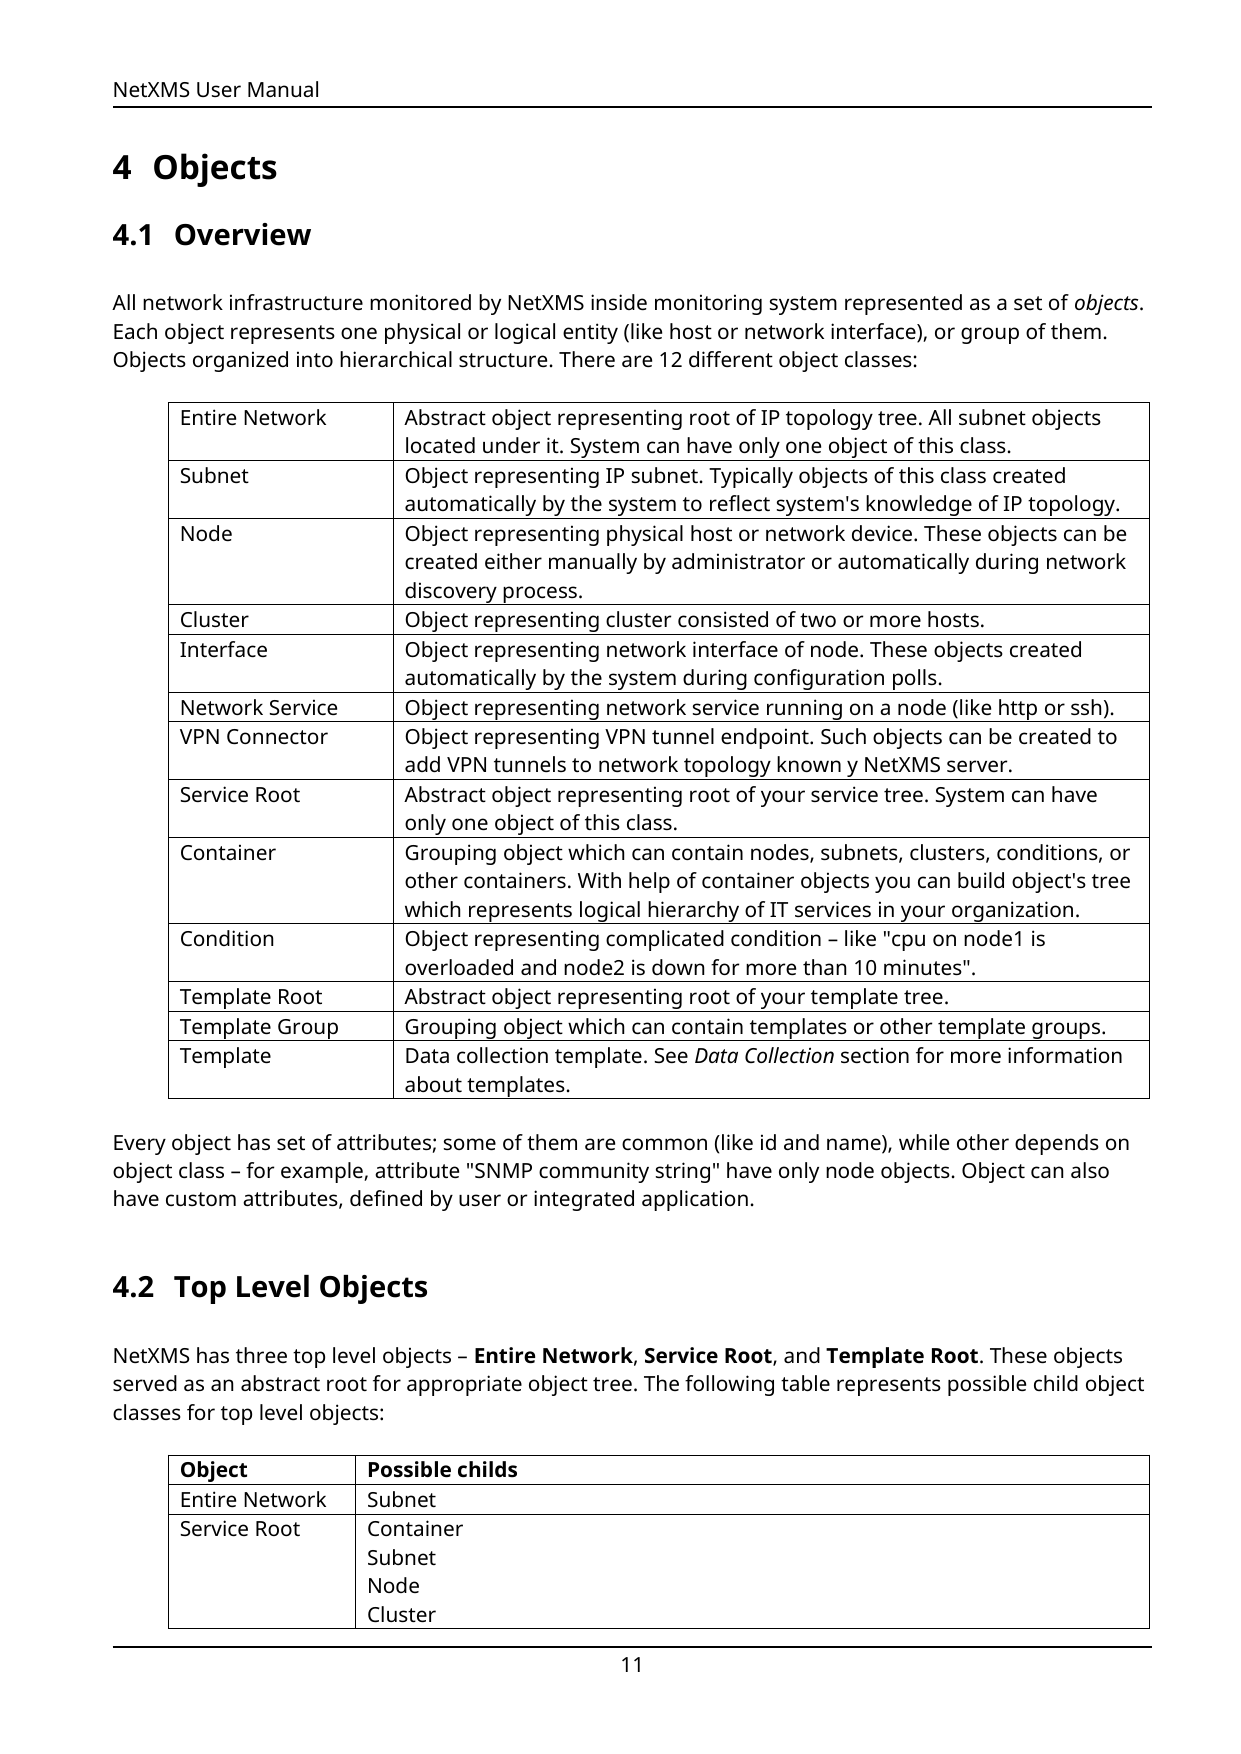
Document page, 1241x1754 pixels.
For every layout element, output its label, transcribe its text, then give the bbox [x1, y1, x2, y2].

table_cell Condition [169, 924, 393, 981]
table_cell Template Group [169, 1012, 393, 1040]
table_cell Abstract object representing root of your template tree. [394, 982, 1149, 1011]
table_cell Grouping object which can contain templates or other template groups. [394, 1012, 1149, 1040]
table_cell Network Service [169, 693, 393, 721]
table_cell Object representing physical host or network device. These objects can be created either manually by administrator or automatically during network discovery process. [394, 519, 1149, 604]
table_cell Entire Network [169, 1485, 355, 1513]
table_cell Object representing IP subnet. Typically objects of this class created automatically by the system to reflect system's knowledge of IP topology. [394, 461, 1149, 518]
table_header Object [169, 1456, 355, 1484]
table_cell Container [169, 838, 393, 923]
table_cell Object representing network service running on a node (like http or ssh). [394, 693, 1149, 721]
table_cell Subnet [356, 1485, 1149, 1513]
table_cell Object representing cluster consisted of two or more hosts. [394, 605, 1149, 634]
table_cell Object representing network interface of node. These objects created automatically by the system during configuration polls. [394, 635, 1149, 692]
table_cell Cluster [169, 605, 393, 634]
subtitle Overview [112, 214, 1152, 254]
table_cell Subnet [169, 461, 393, 518]
table_cell Service Root [169, 1515, 355, 1628]
table_cell Template Root [169, 982, 393, 1011]
table_cell Container Subnet Node Cluster [356, 1515, 1149, 1628]
text Every object has set of attributes; some of them are common (like id and name), while other depends on object class – for example, attribute "SNMP community string" have only node objects. Object can also have custom attributes, defined by user or integrated application. [112, 1128, 1152, 1213]
table_cell Data collection template. See Data Collection section for more information about templates. [394, 1041, 1149, 1098]
table_cell Node [169, 519, 393, 604]
table_cell Object representing VPN tunnel endpoint. Such objects can be created to add VPN tunnels to network topology known y NetXMS server. [394, 722, 1149, 779]
table_header Entire Network [169, 403, 393, 460]
table_cell VPN Connector [169, 722, 393, 779]
table_header Abstract object representing root of IP topology tree. All subnet objects located under it. System can have only one object of this class. [394, 403, 1149, 460]
subtitle Top Level Objects [112, 1266, 1152, 1306]
table_cell Grouping object which can contain nodes, subnets, clusters, conditions, or other containers. With help of container objects you can build object's tree which represents logical hierarchy of IT services in your organization. [394, 838, 1149, 923]
table_header Possible childs [356, 1456, 1149, 1484]
table_cell Template [169, 1041, 393, 1098]
table_cell Service Root [169, 780, 393, 837]
text All network infrastructure monitored by NetXMS inside monitoring system represented as a set of objects. Each object represents one physical or logical entity (like host or network interface), or group of them. Objects organized into hierarchical structure. There are 12 different object classes: [112, 288, 1152, 374]
table_cell Interface [169, 635, 393, 692]
table_cell Abstract object representing root of your service tree. System can have only one object of this class. [394, 780, 1149, 837]
table_cell Object representing complicated condition – like "cpu on node1 is overloaded and node2 is down for more than 10 minutes". [394, 924, 1149, 981]
subtitle Objects [112, 143, 1152, 189]
text NetXMS has three top level objects – Entire Network, Service Root, and Template Root. These objects served as an abstract root for appropriate object tree. The following table represents possible child object classes for top level objects: [112, 1341, 1152, 1426]
